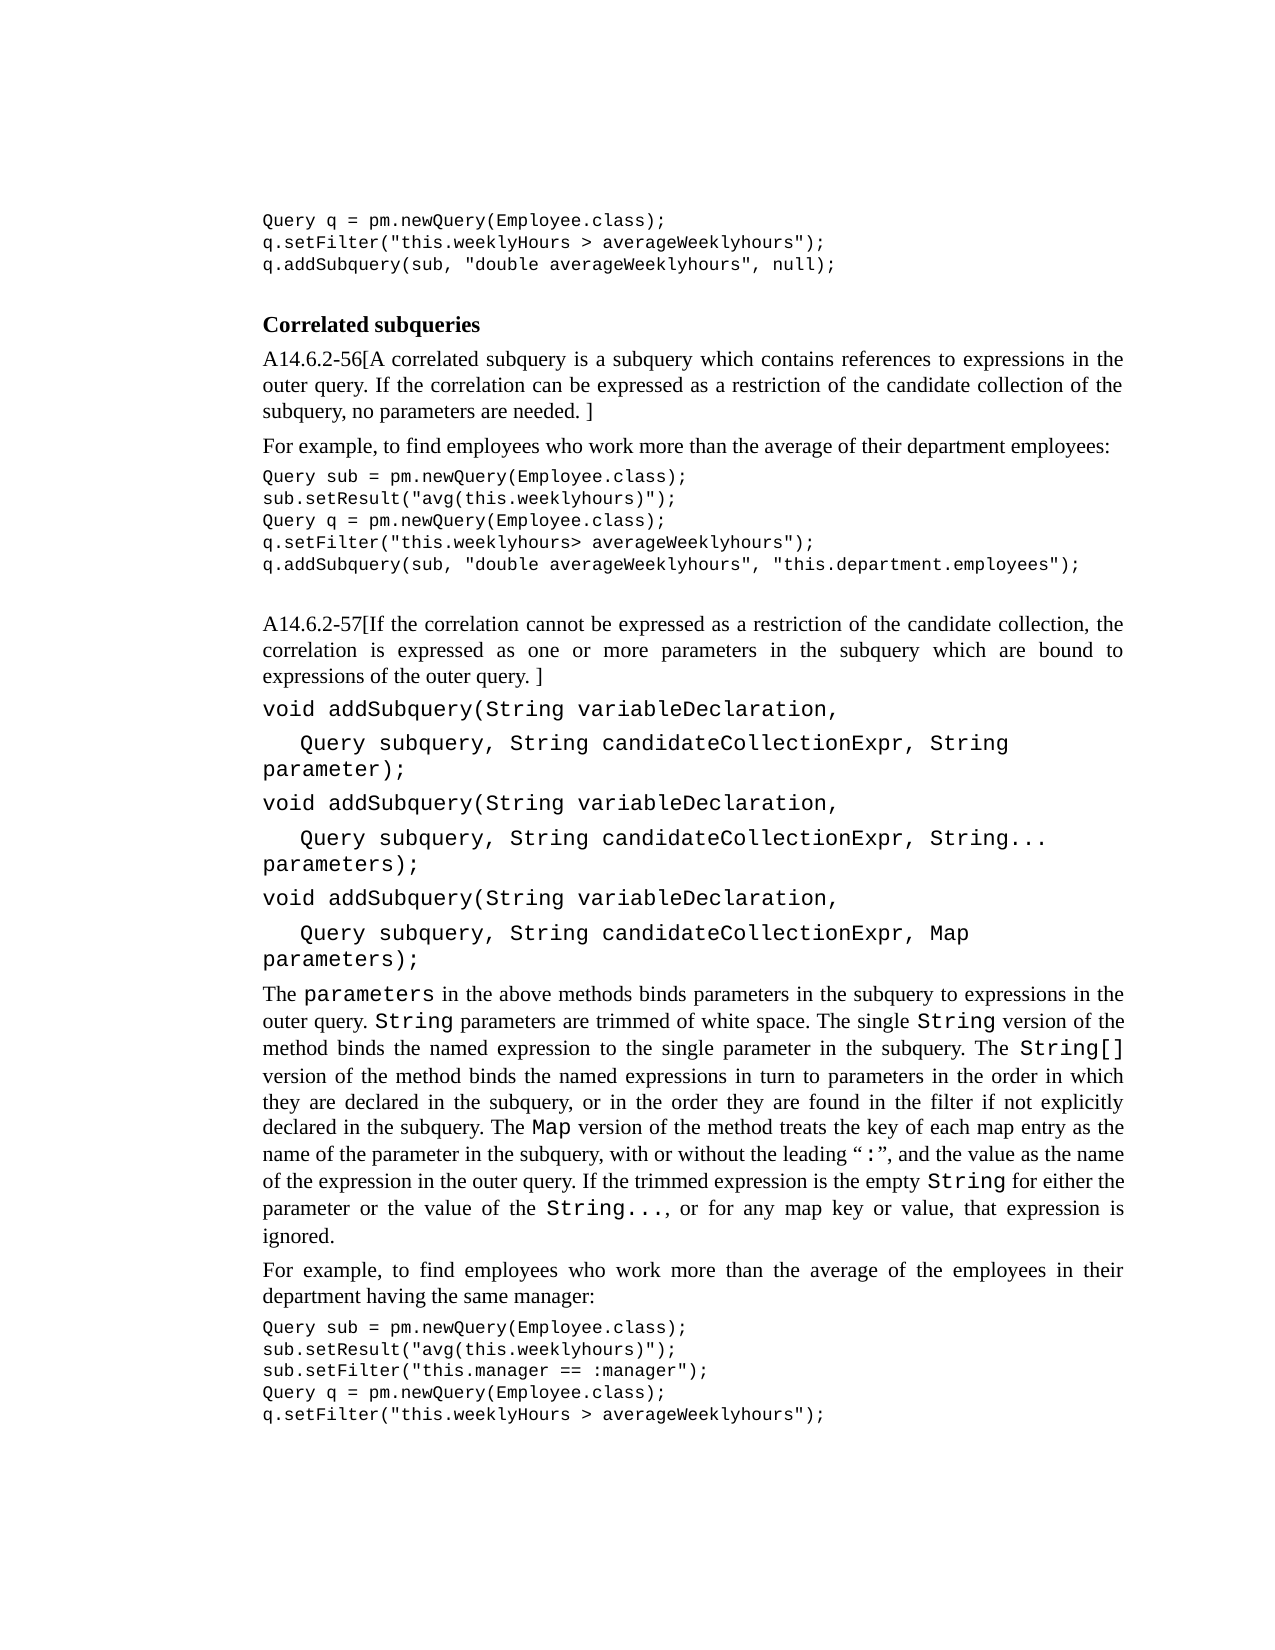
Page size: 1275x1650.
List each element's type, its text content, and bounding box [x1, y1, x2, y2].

text q.addSubquery(sub, "double averageWeeklyhours", "this.department.employees"); [262, 554, 1125, 576]
text Query subquery, String candidateCollectionExpr, String... parameters); [262, 826, 1125, 878]
text q.setFilter("this.weeklyHours > averageWeeklyhours"); [262, 1404, 1125, 1426]
text Query q = pm.newQuery(Employee.class); [262, 210, 1125, 232]
text Query subquery, String candidateCollectionExpr, Map parameters); [262, 920, 1125, 972]
text q.setFilter("this.weeklyhours> averageWeeklyhours"); [262, 532, 1125, 554]
text For example, to find employees who work more than the average of their department employees: [262, 432, 1125, 458]
text sub.setFilter("this.manager == :manager"); [262, 1360, 1125, 1382]
text void addSubquery(String variableDeclaration, [262, 886, 1125, 912]
text The parameters in the above methods binds parameters in the subquery to expressions in the outer query. String parameters are trimmed of white space. The single String version of the method binds the named expression to the single parameter in the subquery. The String[] version of the method binds the named expressions in turn to parameters in the order in which they are declared in the subquery, or in the order they are found in the filter if not explicitly declared in the subquery. The Map version of the method treats the key of each map entry as the name of the parameter in the subquery, with or without the leading “:”, and the value as the name of the expression in the outer query. If the trimmed expression is the empty String for either the parameter or the value of the String..., or for any map key or value, that expression is ignored. [262, 981, 1125, 1248]
text Query q = pm.newQuery(Employee.class); [262, 1382, 1125, 1404]
text For example, to find employees who work more than the average of the employees in their department having the same manager: [262, 1256, 1125, 1308]
text void addSubquery(String variableDeclaration, [262, 696, 1125, 722]
text Query sub = pm.newQuery(Employee.class); [262, 1317, 1125, 1338]
text A14.6.2-57[If the correlation cannot be expressed as a restriction of the candidate collection, the correlation is expressed as one or more parameters in the subquery which are bound to expressions of the outer query. ] [262, 610, 1125, 688]
text Query sub = pm.newQuery(Employee.class); [262, 466, 1125, 488]
text q.setFilter("this.weeklyHours > averageWeeklyhours"); [262, 232, 1125, 254]
subtitle Correlated subqueries [150, 310, 1125, 337]
text sub.setResult("avg(this.weeklyhours)"); [262, 488, 1125, 510]
text sub.setResult("avg(this.weeklyhours)"); [262, 1338, 1125, 1360]
text A14.6.2-56[A correlated subquery is a subquery which contains references to expressions in the outer query. If the correlation can be expressed as a restriction of the candidate collection of the subquery, no parameters are needed. ] [262, 345, 1125, 423]
text Query q = pm.newQuery(Employee.class); [262, 510, 1125, 532]
text Query subquery, String candidateCollectionExpr, String parameter); [262, 731, 1125, 783]
text void addSubquery(String variableDeclaration, [262, 791, 1125, 817]
text q.addSubquery(sub, "double averageWeeklyhours", null); [262, 254, 1125, 276]
